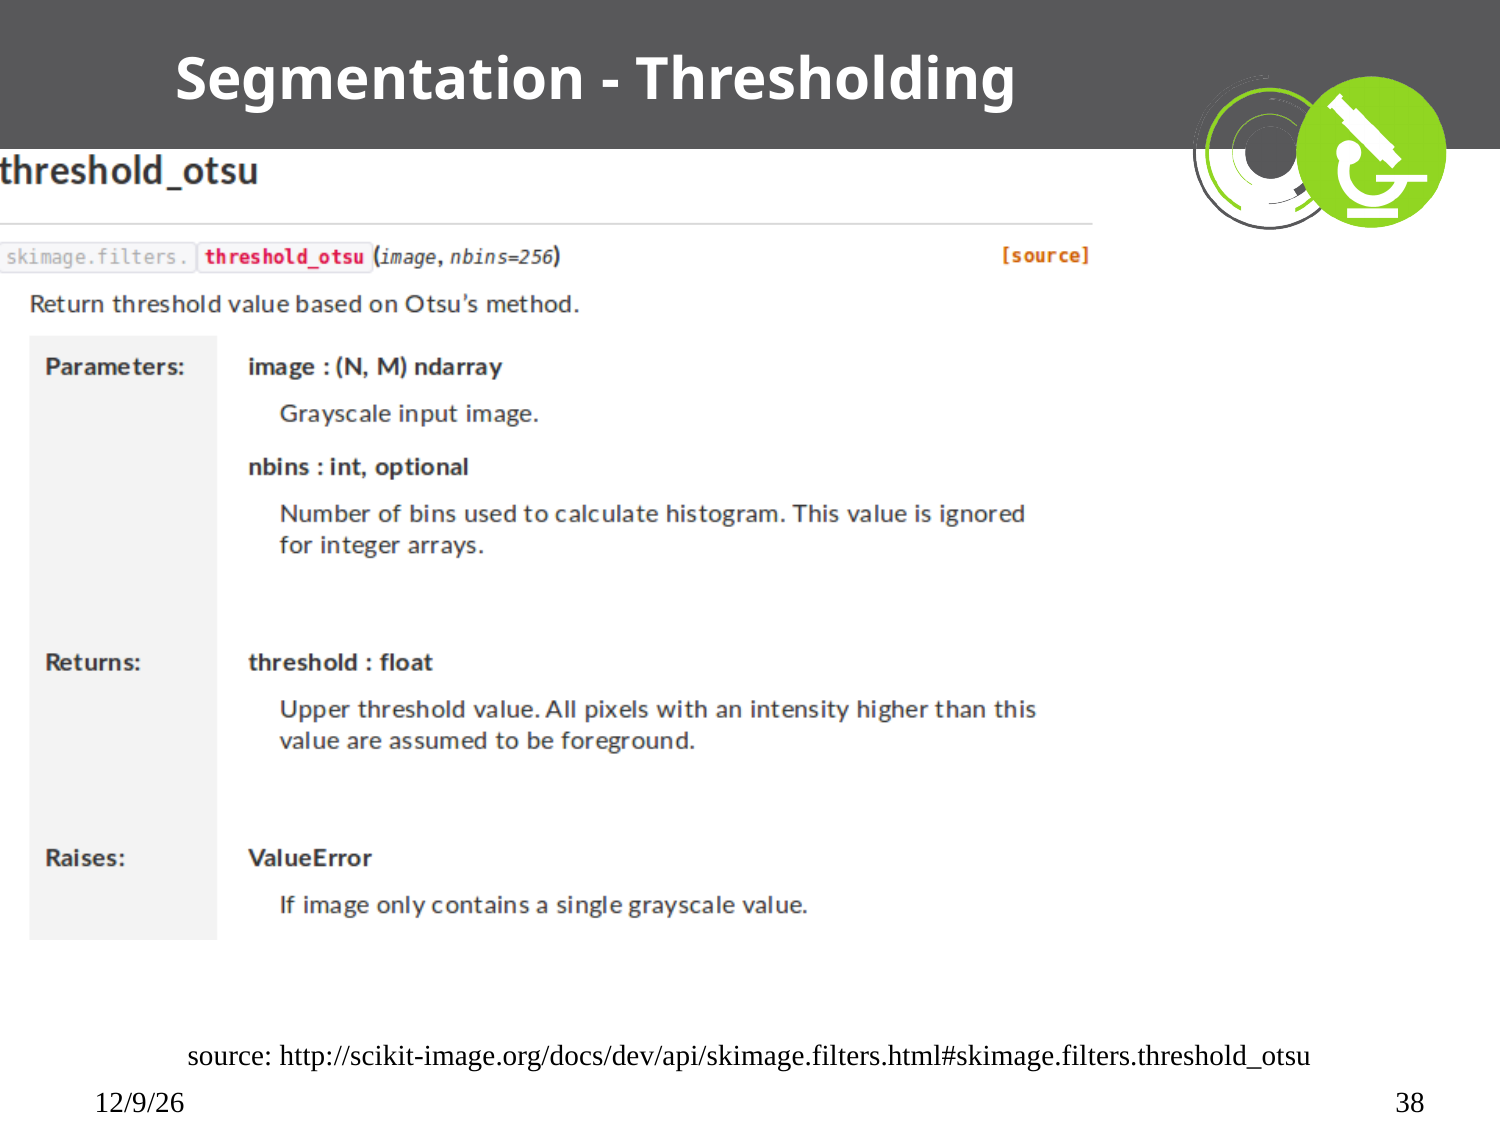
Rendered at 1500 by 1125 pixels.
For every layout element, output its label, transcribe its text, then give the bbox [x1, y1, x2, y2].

picture [0, 153, 1121, 940]
picture [1188, 69, 1453, 236]
title Segmentation - Thresholding [0, 0, 1193, 154]
